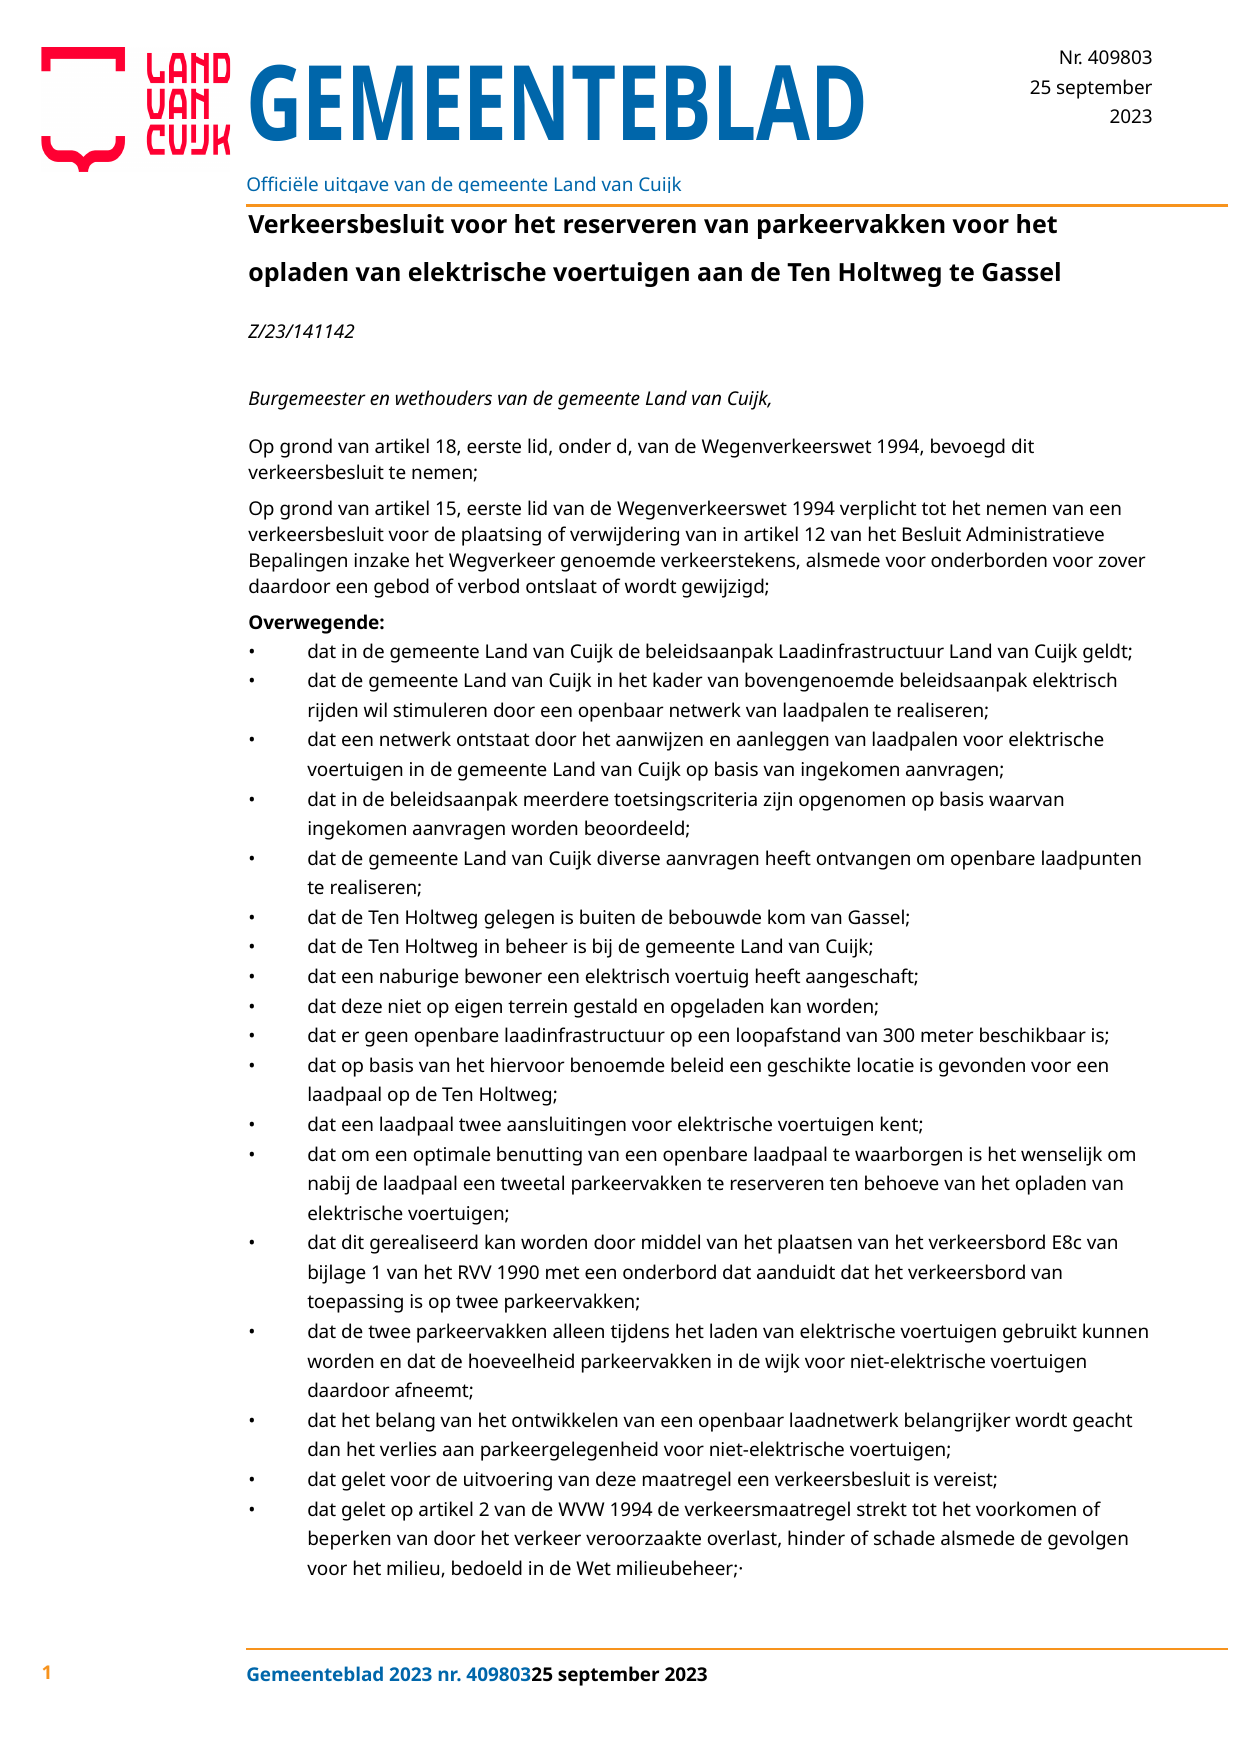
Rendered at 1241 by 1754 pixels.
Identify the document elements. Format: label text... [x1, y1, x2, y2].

picture [41, 47, 231, 172]
list dat deze niet op eigen terrein gestald en opgeladen kan worden; [248, 993, 1152, 1018]
text Verkeersbesluit voor het reserveren van parkeervakken voor het opladen van elektrische voertuigen aan de Ten Holtweg te Gassel [248, 207, 1152, 288]
list dat de Ten Holtweg gelegen is buiten de bebouwde kom van Gassel; [248, 904, 1152, 930]
list dat gelet voor de uitvoering van deze maatregel een verkeersbesluit is vereist; [248, 1466, 1152, 1492]
list dat het belang van het ontwikkelen van een openbaar laadnetwerk belangrijker wordt geacht dan het verlies aan parkeergelegenheid voor niet-elektrische voertuigen; [248, 1407, 1152, 1462]
list dat een laadpaal twee aansluitingen voor elektrische voertuigen kent; [248, 1111, 1152, 1137]
text Burgemeester en wethouders van de gemeente Land van Cuijk, [248, 386, 1152, 411]
list dat om een optimale benutting van een openbare laadpaal te waarborgen is het wenselijk om nabij de laadpaal een tweetal parkeervakken te reserveren ten behoeve van het opladen van elektrische voertuigen; [248, 1141, 1152, 1226]
text Op grond van artikel 15, eerste lid van de Wegenverkeerswet 1994 verplicht tot het nemen van een verkeersbesluit voor de plaatsing of verwijdering van in artikel 12 van het Besluit Administratieve Bepalingen inzake het Wegverkeer genoemde verkeerstekens, alsmede voor onderborden voor zover daardoor een gebod of verbod ontslaat of wordt gewijzigd; [248, 496, 1152, 598]
text Z/23/141142 [248, 318, 1152, 344]
list dat in de gemeente Land van Cuijk de beleidsaanpak Laadinfrastructuur Land van Cuijk geldt; [248, 638, 1152, 663]
list dat op basis van het hiervoor benoemde beleid een geschikte locatie is gevonden voor een laadpaal op de Ten Holtweg; [248, 1052, 1152, 1107]
list dat gelet op artikel 2 van de WVW 1994 de verkeersmaatregel strekt tot het voorkomen of beperken van door het verkeer veroorzaakte overlast, hinder of schade alsmede de gevolgen voor het milieu, bedoeld in de Wet milieubeheer;· [248, 1496, 1152, 1581]
list dat een naburige bewoner een elektrisch voertuig heeft aangeschaft; [248, 963, 1152, 989]
list dat dit gerealiseerd kan worden door middel van het plaatsen van het verkeersbord E8c van bijlage 1 van het RVV 1990 met een onderbord dat aanduidt dat het verkeersbord van toepassing is op twee parkeervakken; [248, 1229, 1152, 1314]
list dat de gemeente Land van Cuijk in het kader van bovengenoemde beleidsaanpak elektrisch rijden wil stimuleren door een openbaar netwerk van laadpalen te realiseren; [248, 667, 1152, 723]
text Op grond van artikel 18, eerste lid, onder d, van de Wegenverkeerswet 1994, bevoegd dit verkeersbesluit te nemen; [248, 433, 1152, 485]
list dat de Ten Holtweg in beheer is bij de gemeente Land van Cuijk; [248, 934, 1152, 959]
list dat een netwerk ontstaat door het aanwijzen en aanleggen van laadpalen voor elektrische voertuigen in de gemeente Land van Cuijk op basis van ingekomen aanvragen; [248, 727, 1152, 782]
list dat er geen openbare laadinfrastructuur op een loopafstand van 300 meter beschikbaar is; [248, 1022, 1152, 1048]
text Overwegende: [248, 609, 1152, 635]
list dat in de beleidsaanpak meerdere toetsingscriteria zijn opgenomen op basis waarvan ingekomen aanvragen worden beoordeeld; [248, 786, 1152, 841]
list dat de gemeente Land van Cuijk diverse aanvragen heeft ontvangen om openbare laadpunten te realiseren; [248, 845, 1152, 900]
list dat de twee parkeervakken alleen tijdens het laden van elektrische voertuigen gebruikt kunnen worden en dat de hoeveelheid parkeervakken in de wijk voor niet-elektrische voertuigen daardoor afneemt; [248, 1318, 1152, 1403]
